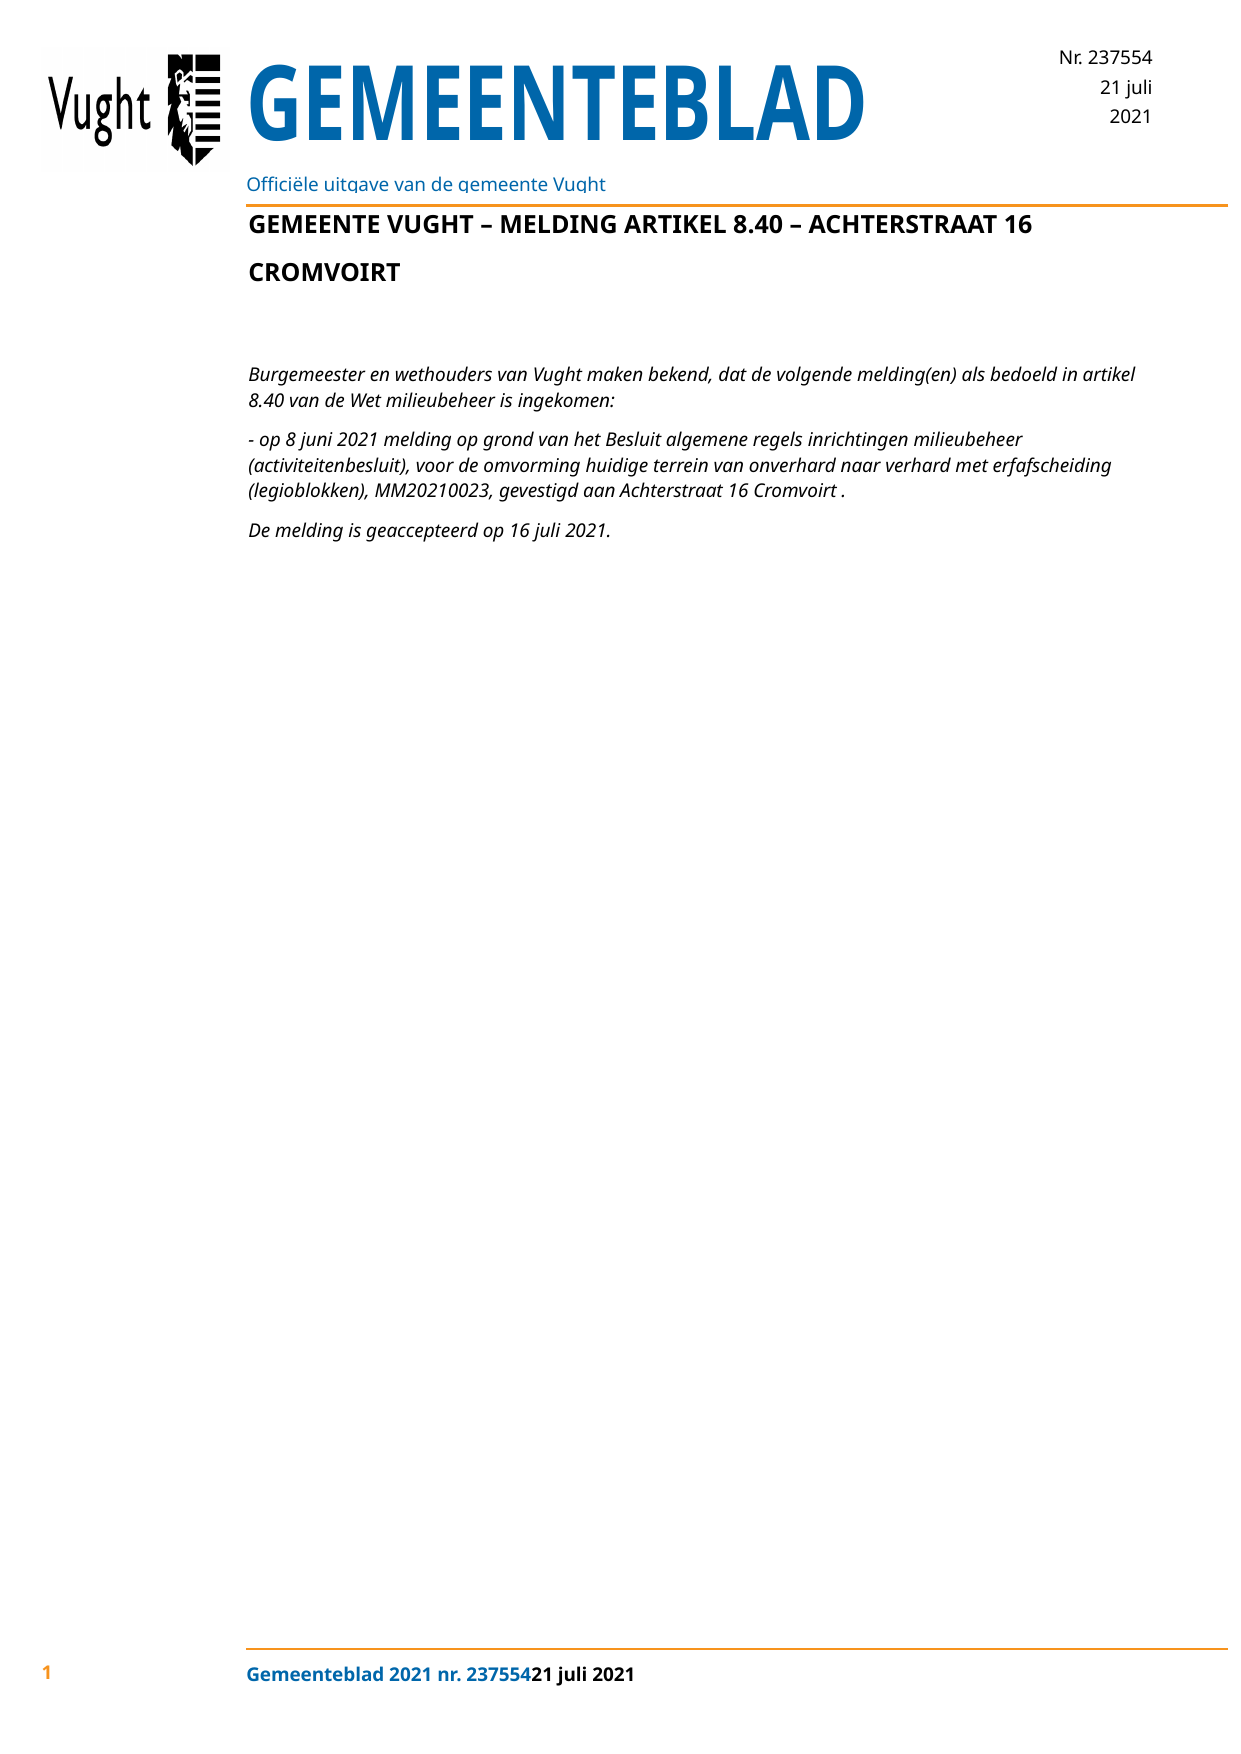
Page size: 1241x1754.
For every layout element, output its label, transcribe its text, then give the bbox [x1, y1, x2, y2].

text - op 8 juni 2021 melding op grond van het Besluit algemene regels inrichtingen milieubeheer (activiteitenbesluit), voor de omvorming huidige terrein van onverhard naar verhard met erfafscheiding (legioblokken), MM20210023, gevestigd aan Achterstraat 16 Cromvoirt . [248, 426, 1152, 503]
text Burgemeester en wethouders van Vught maken bekend, dat de volgende melding(en) als bedoeld in artikel 8.40 van de Wet milieubeheer is ingekomen: [248, 361, 1152, 412]
text GEMEENTE VUGHT – MELDING ARTIKEL 8.40 – ACHTERSTRAAT 16 CROMVOIRT [248, 207, 1152, 288]
picture [41, 47, 231, 172]
text De melding is geaccepteerd op 16 juli 2021. [248, 517, 1152, 542]
